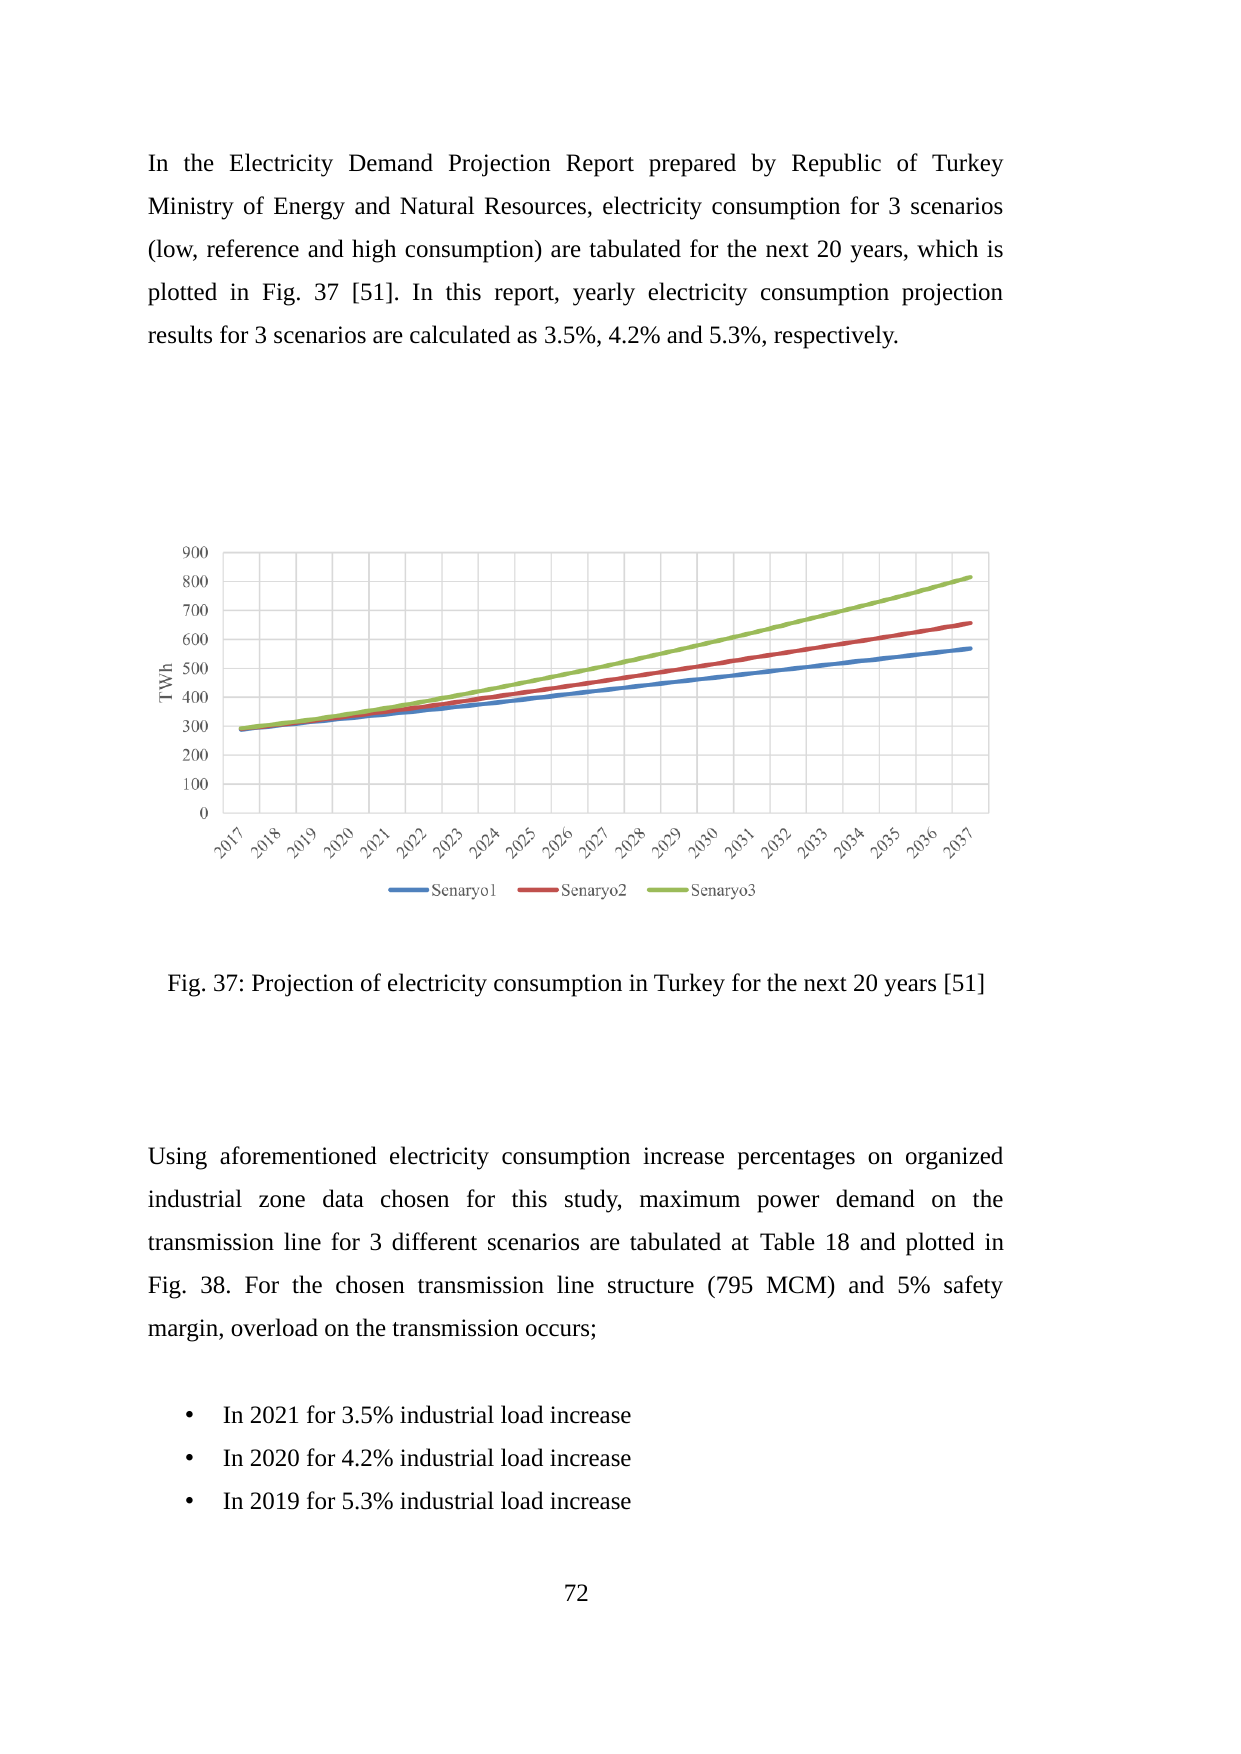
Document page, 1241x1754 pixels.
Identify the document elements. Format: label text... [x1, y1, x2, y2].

list In 2021 for 3.5% industrial load increase [185, 1400, 1004, 1428]
list In 2020 for 4.2% industrial load increase [185, 1443, 1004, 1472]
list In 2019 for 5.3% industrial load increase [185, 1486, 1004, 1515]
text Using aforementioned electricity consumption increase percentages on organized industrial zone data chosen for this study, maximum power demand on the transmission line for 3 different scenarios are tabulated at Table 18 and plotted in Fig. 38. For the chosen transmission line structure (795 MCM) and 5% safety margin, overload on the transmission occurs; [148, 1141, 1004, 1342]
text In the Electricity Demand Projection Report prepared by Republic of Turkey Ministry of Energy and Natural Resources, electricity consumption for 3 scenarios (low, reference and high consumption) are tabulated for the next 20 years, which is plotted in Fig. 37 [51]⁠. In this report, yearly electricity consumption projection results for 3 scenarios are calculated as 3.5%, 4.2% and 5.3%, respectively. [148, 148, 1004, 349]
picture [147, 517, 1005, 915]
text Fig. 37: Projection of electricity consumption in Turkey for the next 20 years [51]⁠ [148, 968, 1004, 997]
